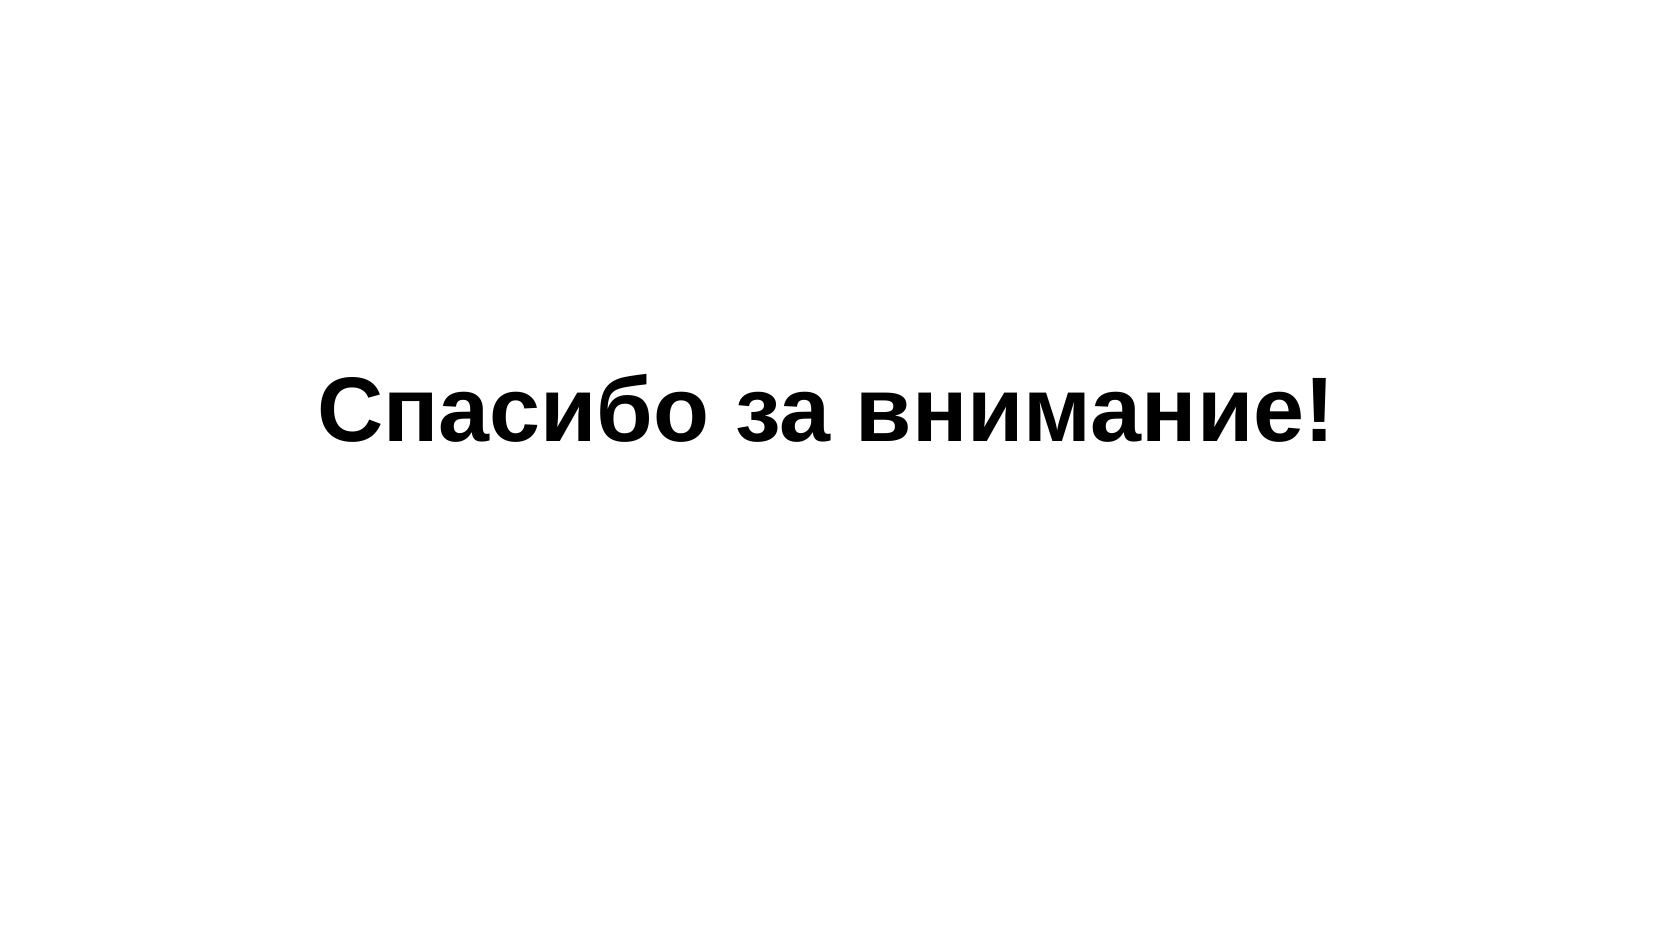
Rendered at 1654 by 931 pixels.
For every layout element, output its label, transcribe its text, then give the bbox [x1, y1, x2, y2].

title Спасибо за внимание! [82, 332, 1571, 488]
